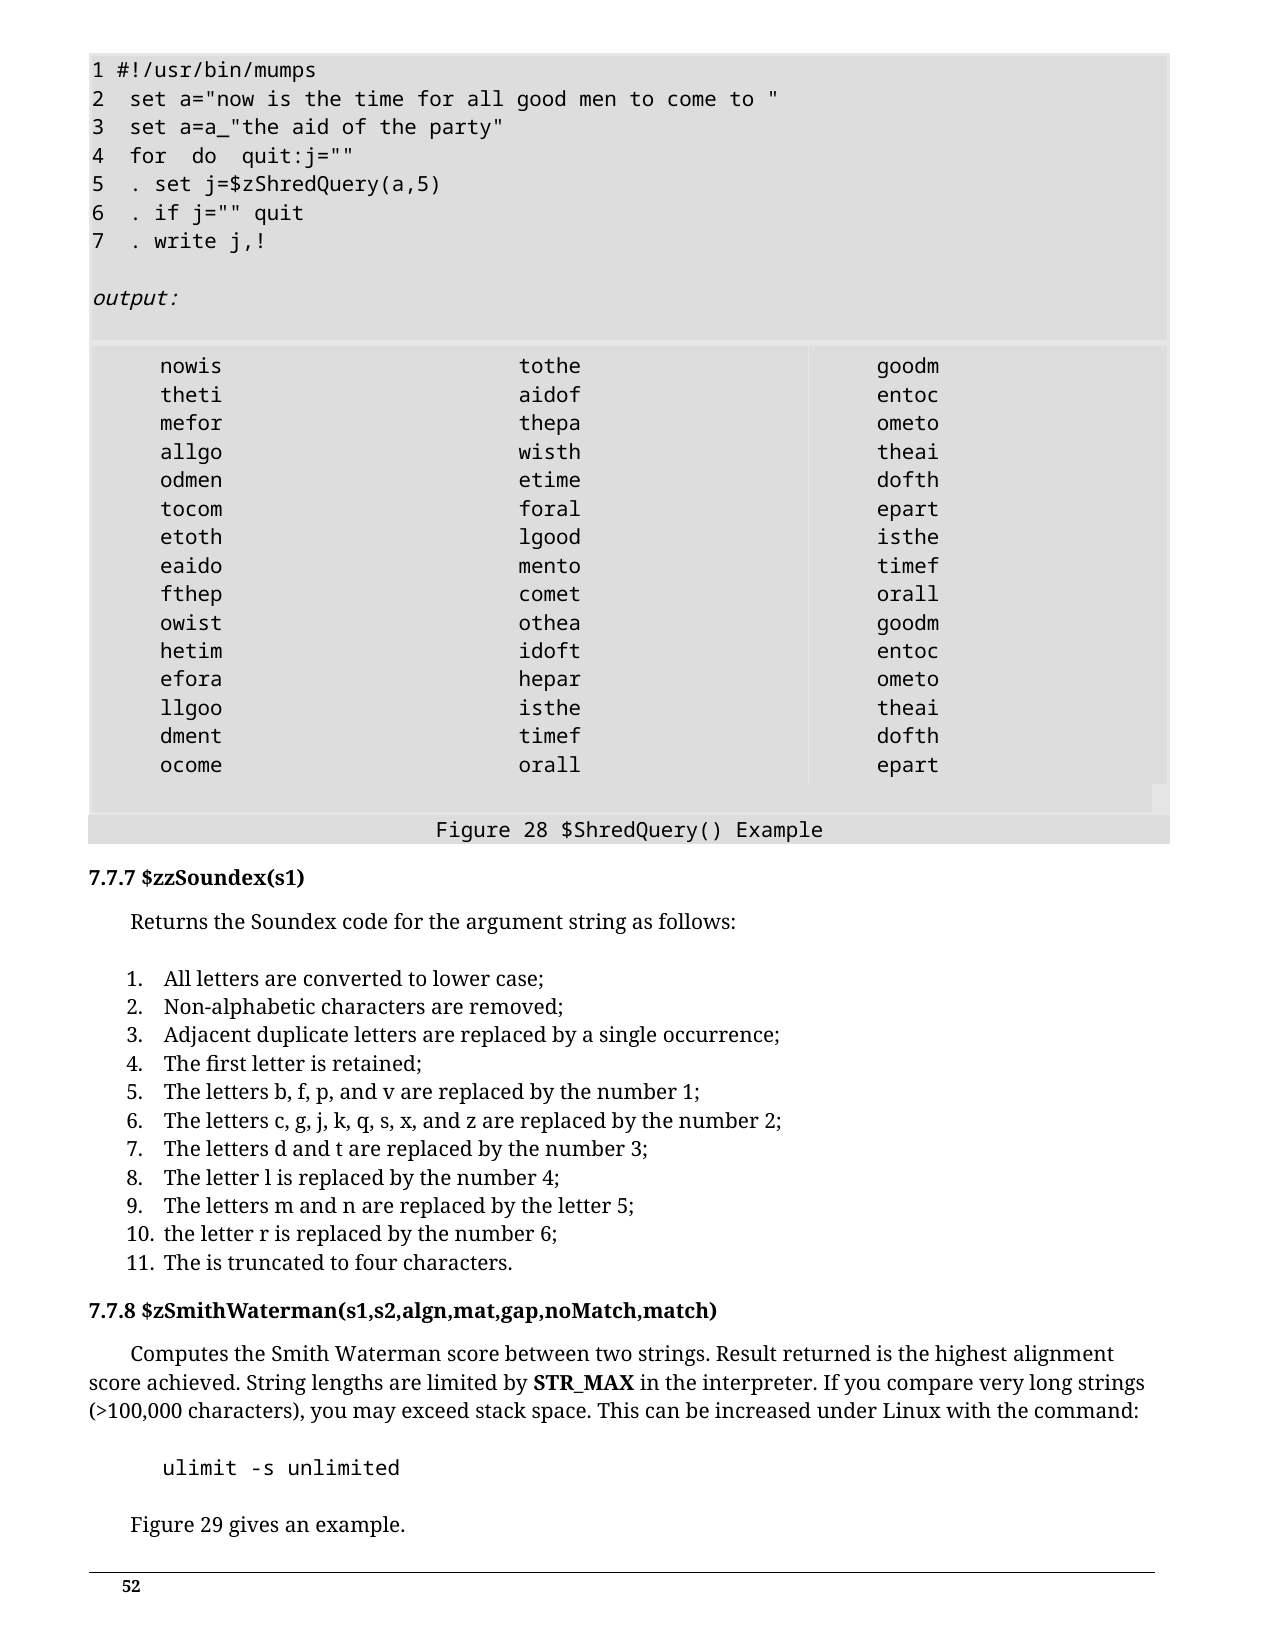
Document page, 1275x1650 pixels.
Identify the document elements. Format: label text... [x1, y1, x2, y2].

table_header goodm entoc ometo theai dofth epart isthe timef orall goodm entoc ometo theai dofth epart [809, 346, 1167, 784]
list The letters b, f, p, and v are replaced by the number 1; [126, 1077, 1170, 1106]
list The letters d and t are replaced by the number 3; [126, 1134, 1170, 1163]
subtitle $zSmithWaterman(s1,s2,algn,mat,gap,noMatch,match) [88, 1296, 1170, 1324]
table_header tothe aidof thepa wisth etime foral lgood mento comet othea idoft hepar isthe timef orall [450, 346, 808, 784]
list The letters m and n are replaced by the letter 5; [126, 1191, 1170, 1219]
list Non-alphabetic characters are removed; [126, 992, 1170, 1021]
subtitle $zzSoundex(s1) [88, 863, 1170, 892]
text Figure 28 $ShredQuery() Example [88, 815, 1170, 844]
list All letters are converted to lower case; [126, 964, 1170, 992]
text Figure 29 gives an example. [88, 1510, 1155, 1538]
table_cell [89, 343, 1170, 815]
table_header #!/usr/bin/mumps set a="now is the time for all good men to come to " set a=a_"the aid of the party" for do quit:j="" . set j=$zShredQuery(a,5) . if j="" quit . write j,! output: [89, 53, 1170, 343]
list Adjacent duplicate letters are replaced by a single occurrence; [126, 1021, 1170, 1049]
text Returns the Soundex code for the argument string as follows: [88, 907, 1155, 935]
list the letter r is replaced by the number 6; [126, 1219, 1170, 1248]
list The letters c, g, j, k, q, s, x, and z are replaced by the number 2; [126, 1106, 1170, 1134]
list The first letter is retained; [126, 1049, 1170, 1077]
table_header nowis theti mefor allgo odmen tocom etoth eaido fthep owist hetim efora llgoo dment ocome [92, 346, 450, 784]
list The letter l is replaced by the number 4; [126, 1163, 1170, 1191]
text Computes the Smith Waterman score between two strings. Result returned is the highest alignment score achieved. String lengths are limited by STR_MAX in the interpreter. If you compare very long strings (>100,000 characters), you may exceed stack space. This can be increased under Linux with the command: [88, 1339, 1155, 1425]
text ulimit -s unlimited [162, 1453, 1170, 1482]
list The is truncated to four characters. [126, 1248, 1170, 1276]
